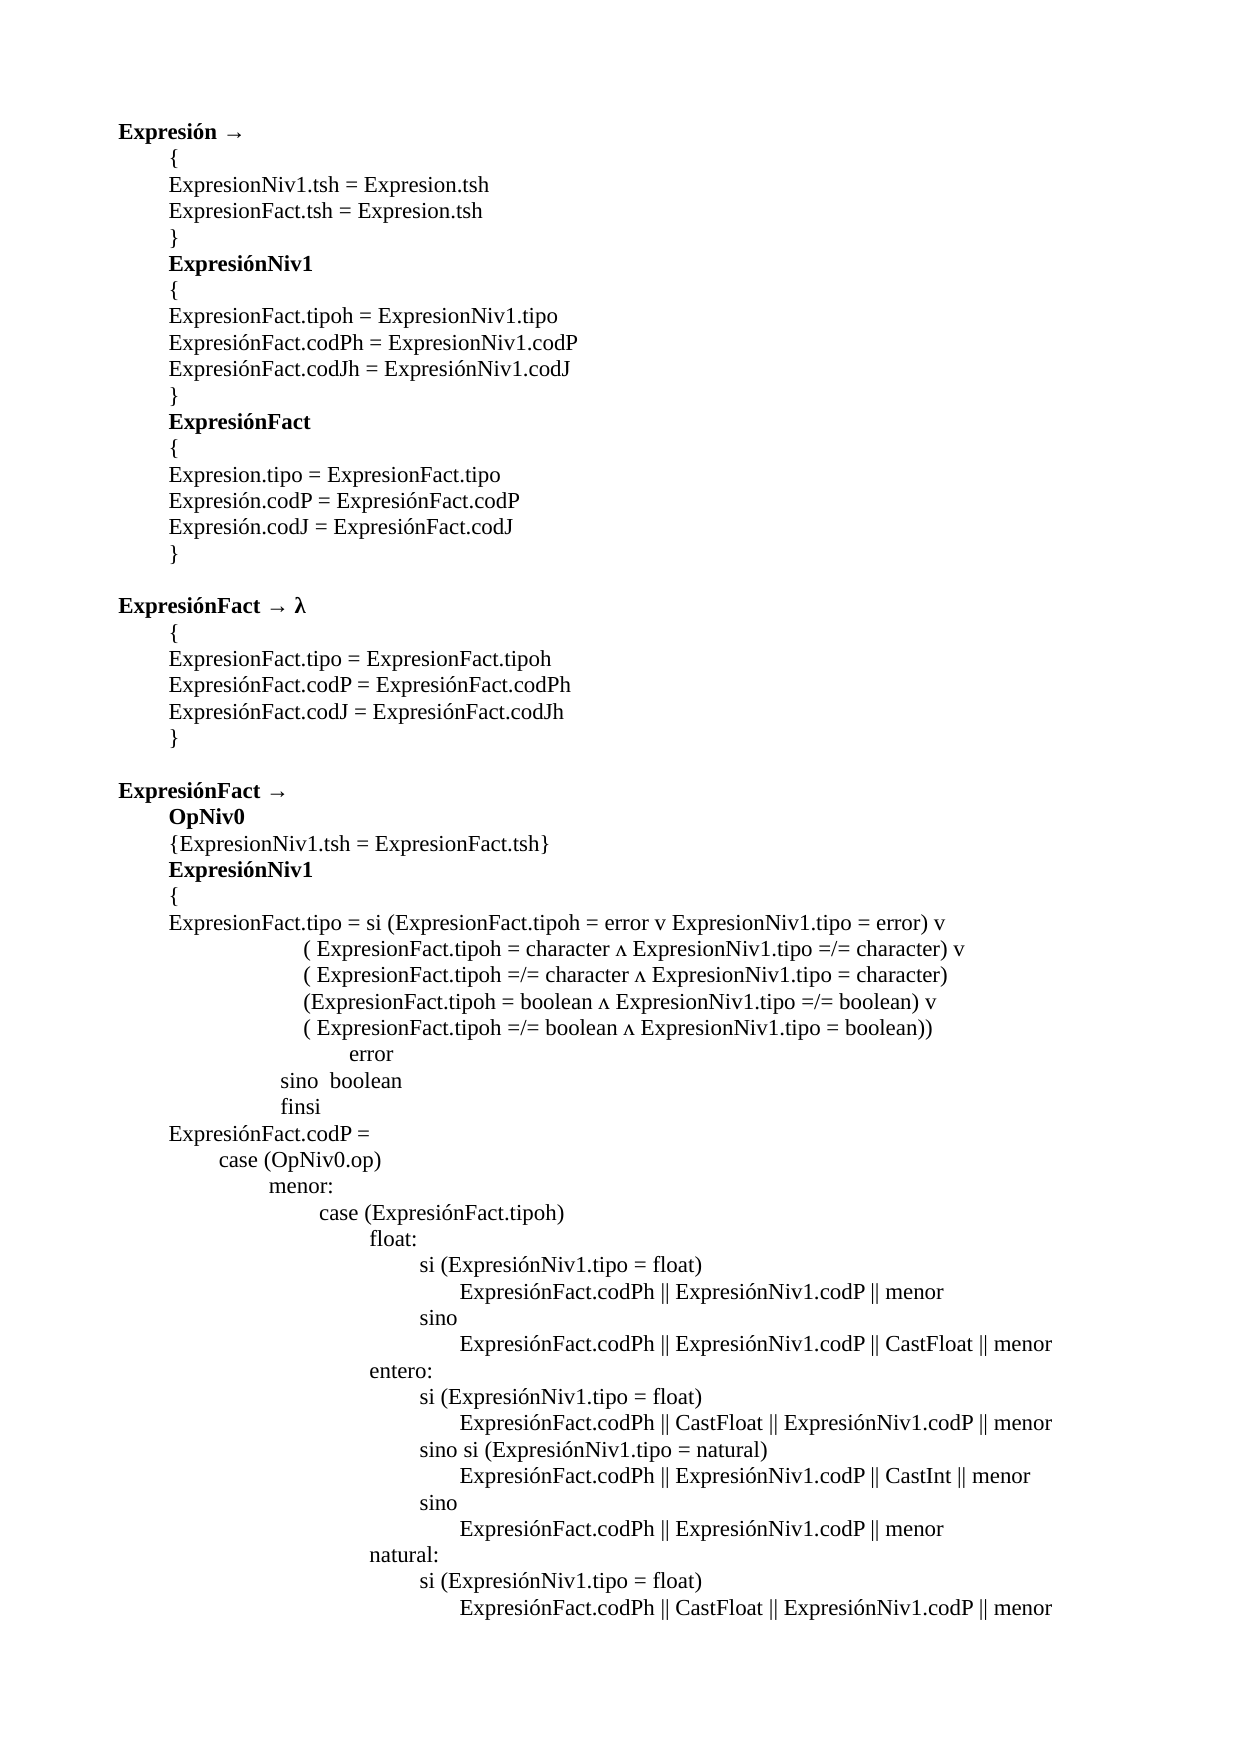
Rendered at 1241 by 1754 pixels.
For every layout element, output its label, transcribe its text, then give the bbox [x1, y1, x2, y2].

text Expresión.codJ = ExpresiónFact.codJ [118, 513, 1122, 540]
text ExpresiónFact.codJ = ExpresiónFact.codJh [118, 698, 1122, 724]
text } [118, 540, 1122, 566]
text ExpresiónFact.codPh || CastFloat || ExpresiónNiv1.codP || menor [118, 1594, 1122, 1620]
text sino [118, 1488, 1122, 1515]
text Expresión → [118, 118, 1122, 144]
text float: [118, 1225, 1122, 1251]
text { [118, 434, 1122, 461]
text ExpresiónFact → [118, 777, 1122, 803]
text entero: [118, 1357, 1122, 1383]
text } [118, 223, 1122, 250]
text {ExpresionNiv1.tsh = ExpresionFact.tsh} [118, 830, 1122, 856]
text ExpresiónFact.codP = [118, 1119, 1122, 1146]
text ExpresiónFact.codPh || ExpresiónNiv1.codP || CastFloat || menor [118, 1330, 1122, 1357]
text si (ExpresiónNiv1.tipo = float) [118, 1251, 1122, 1278]
text { [118, 619, 1122, 645]
text Expresión.codP = ExpresiónFact.codP [118, 487, 1122, 513]
text ( ExpresionFact.tipoh = character ᴧ ExpresionNiv1.tipo =/= character) v [118, 935, 1122, 961]
text ( ExpresionFact.tipoh =/= character ᴧ ExpresionNiv1.tipo = character) [118, 961, 1122, 988]
text ( ExpresionFact.tipoh =/= boolean ᴧ ExpresionNiv1.tipo = boolean)) [118, 1014, 1122, 1041]
text ExpresiónFact.codP = ExpresiónFact.codPh [118, 672, 1122, 698]
text ExpresiónNiv1 [118, 250, 1122, 276]
text OpNiv0 [118, 803, 1122, 830]
text error [118, 1041, 1122, 1067]
text sino boolean [118, 1067, 1122, 1093]
text ExpresionNiv1.tsh = Expresion.tsh [118, 171, 1122, 197]
text ExpresiónFact [118, 408, 1122, 434]
text (ExpresionFact.tipoh = boolean ᴧ ExpresionNiv1.tipo =/= boolean) v [118, 988, 1122, 1014]
text menor: [118, 1172, 1122, 1199]
text case (OpNiv0.op) [118, 1146, 1122, 1172]
text } [118, 382, 1122, 408]
text ExpresiónFact.codPh || ExpresiónNiv1.codP || menor [118, 1515, 1122, 1541]
text ExpresiónFact.codPh || CastFloat || ExpresiónNiv1.codP || menor [118, 1409, 1122, 1436]
text si (ExpresiónNiv1.tipo = float) [118, 1568, 1122, 1594]
text ExpresionFact.tipoh = ExpresionNiv1.tipo [118, 303, 1122, 329]
text { [118, 144, 1122, 171]
text { [118, 276, 1122, 303]
text si (ExpresiónNiv1.tipo = float) [118, 1383, 1122, 1409]
text ExpresionFact.tipo = ExpresionFact.tipoh [118, 645, 1122, 672]
text ExpresiónFact.codPh || ExpresiónNiv1.codP || menor [118, 1278, 1122, 1304]
text ExpresiónFact.codPh = ExpresionNiv1.codP [118, 329, 1122, 355]
text } [118, 724, 1122, 751]
text sino si (ExpresiónNiv1.tipo = natural) [118, 1436, 1122, 1462]
text ExpresiónNiv1 [118, 856, 1122, 882]
text sino [118, 1304, 1122, 1330]
text ExpresiónFact.codJh = ExpresiónNiv1.codJ [118, 355, 1122, 382]
text Expresion.tipo = ExpresionFact.tipo [118, 461, 1122, 487]
text ExpresionFact.tipo = si (ExpresionFact.tipoh = error v ExpresionNiv1.tipo = error) v [118, 909, 1122, 935]
text ExpresionFact.tsh = Expresion.tsh [118, 197, 1122, 223]
text ExpresiónFact.codPh || ExpresiónNiv1.codP || CastInt || menor [118, 1462, 1122, 1488]
text finsi [118, 1093, 1122, 1119]
text case (ExpresiónFact.tipoh) [118, 1199, 1122, 1225]
text { [118, 882, 1122, 909]
text natural: [118, 1541, 1122, 1568]
text ExpresiónFact → λ [118, 592, 1122, 619]
